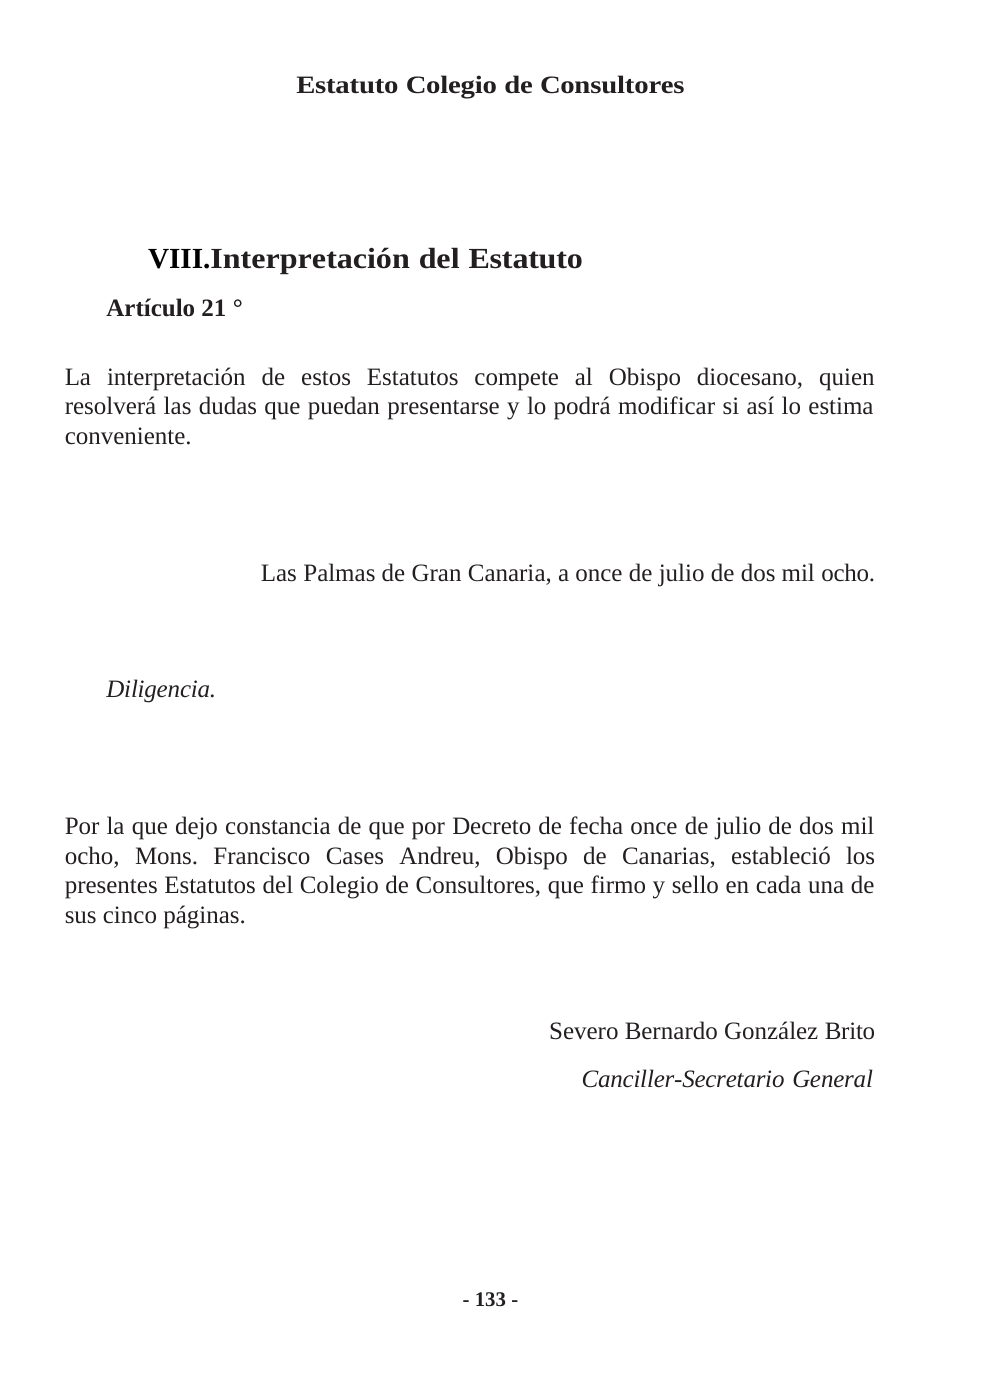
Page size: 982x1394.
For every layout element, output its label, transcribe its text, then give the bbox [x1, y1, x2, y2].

text La interpretación de estos Estatutos compete al Obispo diocesano, quien resolverá las dudas que puedan presentarse y lo podrá modificar si así lo estima conveniente. [64, 362, 875, 449]
text Por la que dejo constancia de que por Decreto de fecha once de julio de dos mil ocho, Mons. Francisco Cases Andreu, Obispo de Canarias, estableció los presentes Estatutos del Colegio de Consultores, que firmo y sello en cada una de sus cinco páginas. [64, 811, 875, 929]
text Diligencia. [106, 674, 917, 703]
text Las Palmas de Gran Canaria, a once de julio de dos mil ocho. [64, 558, 875, 587]
subtitle Interpretación del Estatuto [148, 242, 917, 275]
text Canciller-Secretario General [64, 1064, 875, 1093]
subtitle Artículo 21 ° [106, 293, 917, 322]
text Severo Bernardo González Brito [64, 1016, 875, 1045]
